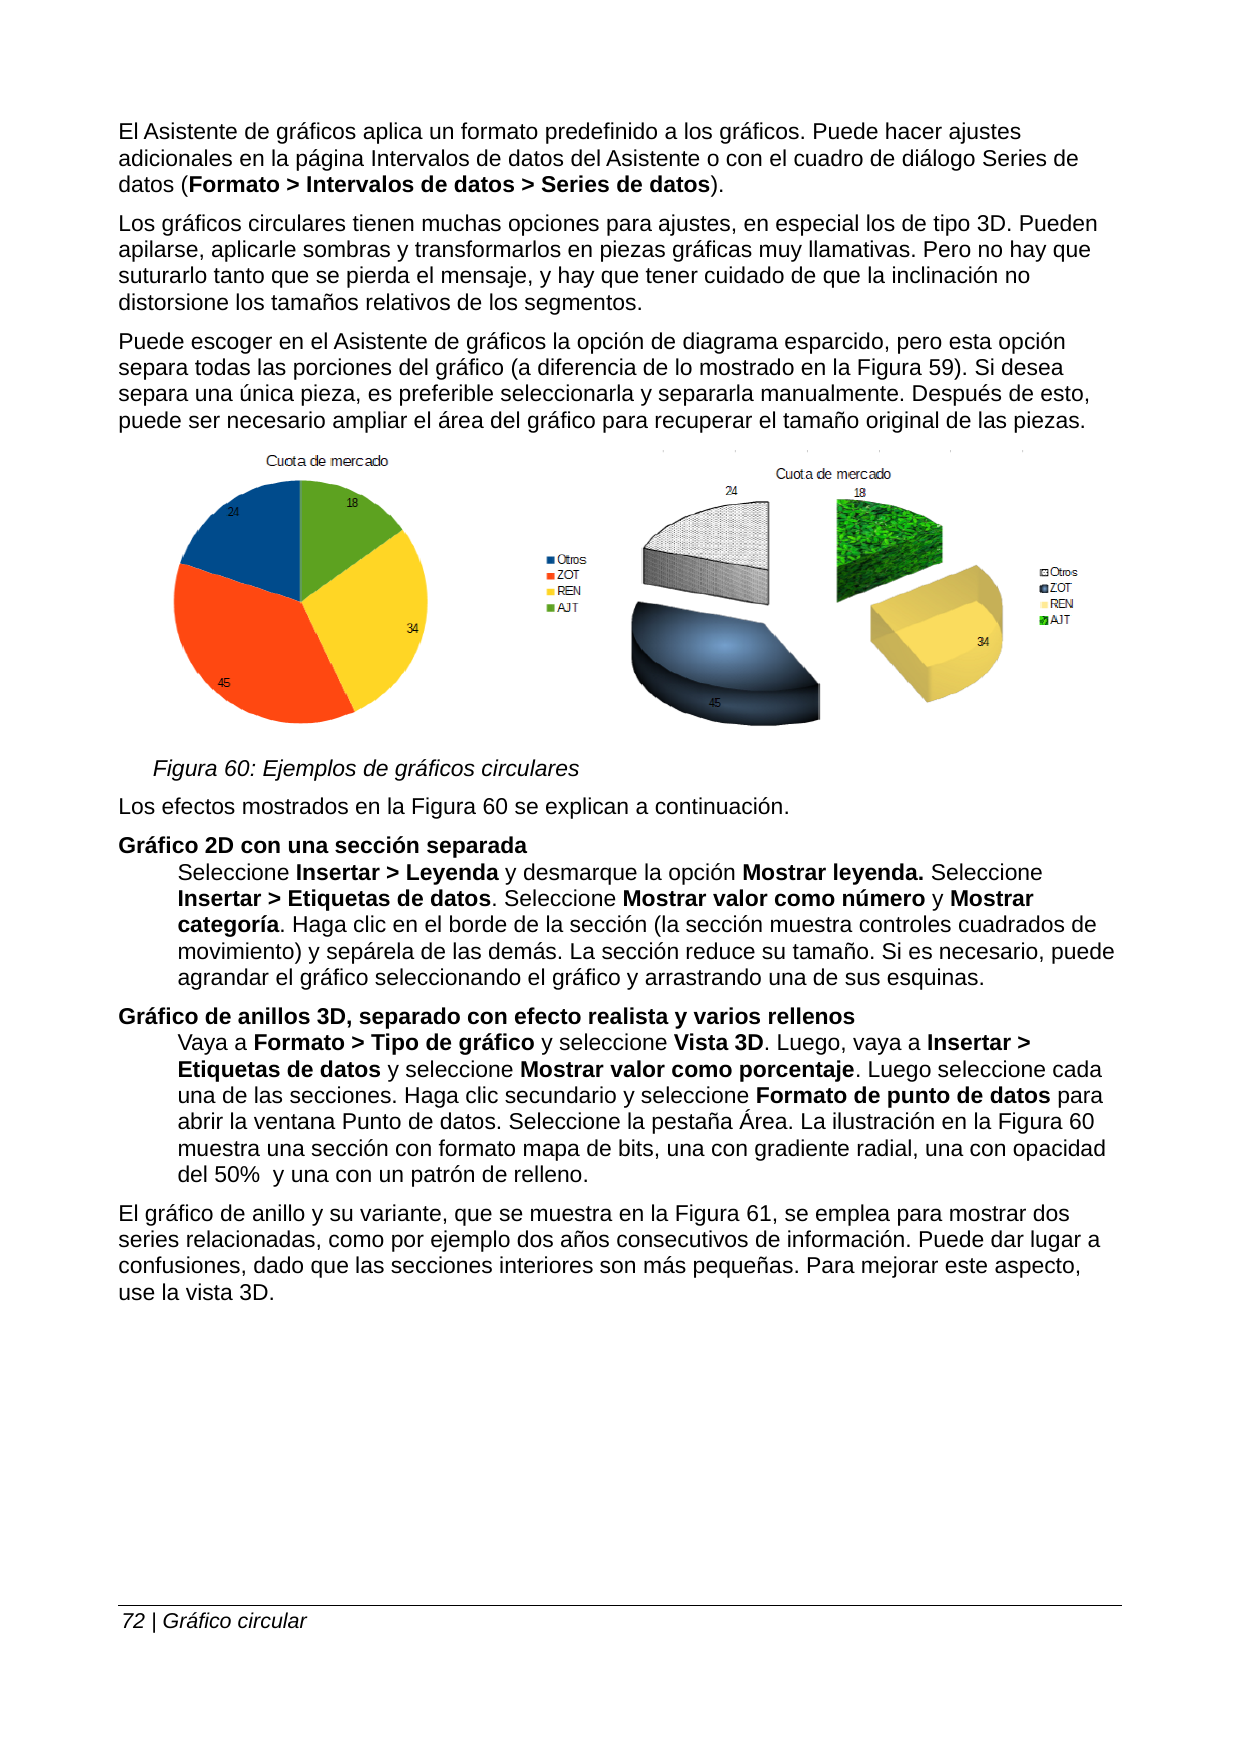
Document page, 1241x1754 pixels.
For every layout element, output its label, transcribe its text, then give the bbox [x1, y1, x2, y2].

list Los efectos mostrados en la Figura 60 se explican a continuación. [118, 793, 1122, 820]
text Puede escoger en el Asistente de gráficos la opción de diagrama esparcido, pero esta opción separa todas las porciones del gráfico (a diferencia de lo mostrado en la Figura 59). Si desea separa una única pieza, es preferible seleccionarla y separarla manualmente. Después de esto, puede ser necesario ampliar el área del gráfico para recuperar el tamaño original de las piezas. [118, 328, 1122, 433]
text El Asistente de gráficos aplica un formato predefinido a los gráficos. Puede hacer ajustes adicionales en la página Intervalos de datos del Asistente o con el cuadro de diálogo Series de datos (Formato > Intervalos de datos > Series de datos). [118, 118, 1122, 197]
text Figura 60: Ejemplos de gráficos circulares [153, 755, 1088, 781]
text Vaya a Formato > Tipo de gráfico y seleccione Vista 3D. Luego, vaya a Insertar > Etiquetas de datos y seleccione Mostrar valor como porcentaje. Luego seleccione cada una de las secciones. Haga clic secundario y seleccione Formato de punto de datos para abrir la ventana Punto de datos. Seleccione la pestaña Área. La ilustración en la Figura 60 muestra una sección con formato mapa de bits, una con gradiente radial, una con opacidad del 50% y una con un patrón de relleno. [177, 1029, 1122, 1187]
text Los gráficos circulares tienen muchas opciones para ajustes, en especial los de tipo 3D. Pueden apilarse, aplicarle sombras y transformarlos en piezas gráficas muy llamativas. Pero no hay que suturarlo tanto que se pierda el mensaje, y hay que tener cuidado de que la inclinación no distorsione los tamaños relativos de los segmentos. [118, 210, 1122, 315]
text Seleccione Insertar > Leyenda y desmarque la opción Mostrar leyenda. Seleccione Insertar > Etiquetas de datos. Seleccione Mostrar valor como número y Mostrar categoría. Haga clic en el borde de la sección (la sección muestra controles cuadrados de movimiento) y sepárela de las demás. La sección reduce su tamaño. Si es necesario, puede agrandar el gráfico seleccionando el gráfico y arrastrando una de sus esquinas. [177, 858, 1122, 990]
text El gráfico de anillo y su variante, que se muestra en la Figura 61, se emplea para mostrar dos series relacionadas, como por ejemplo dos años consecutivos de información. Puede dar lugar a confusiones, dado que las secciones interiores son más pequeñas. Para mejorar este aspecto, use la vista 3D. [118, 1200, 1122, 1305]
text Gráfico 2D con una sección separada [118, 832, 1122, 858]
text Gráfico de anillos 3D, separado con efecto realista y varios rellenos [118, 1003, 1122, 1029]
picture [154, 445, 1086, 743]
